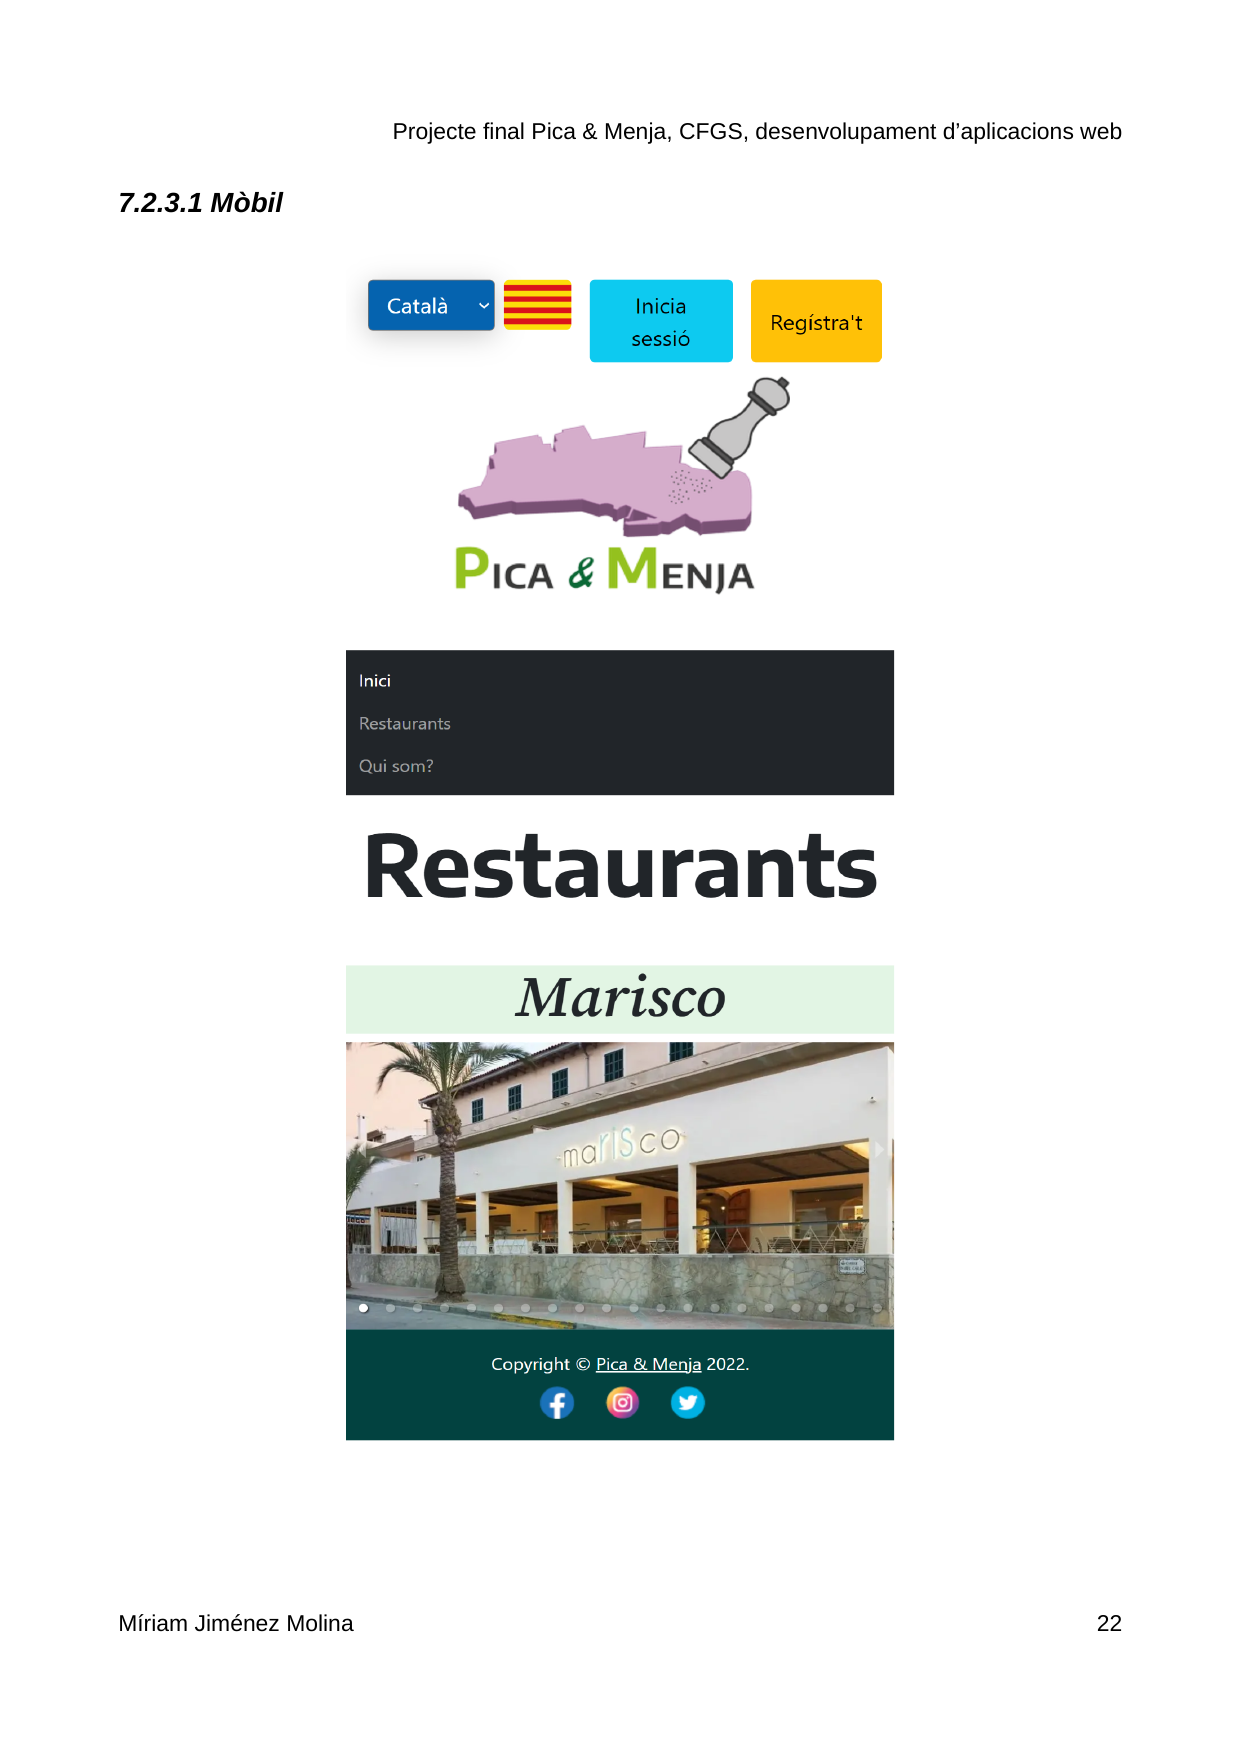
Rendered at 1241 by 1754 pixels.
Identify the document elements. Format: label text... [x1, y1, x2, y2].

picture [346, 246, 895, 1456]
subtitle 7.2.3.1 Mòbil [118, 186, 1122, 218]
